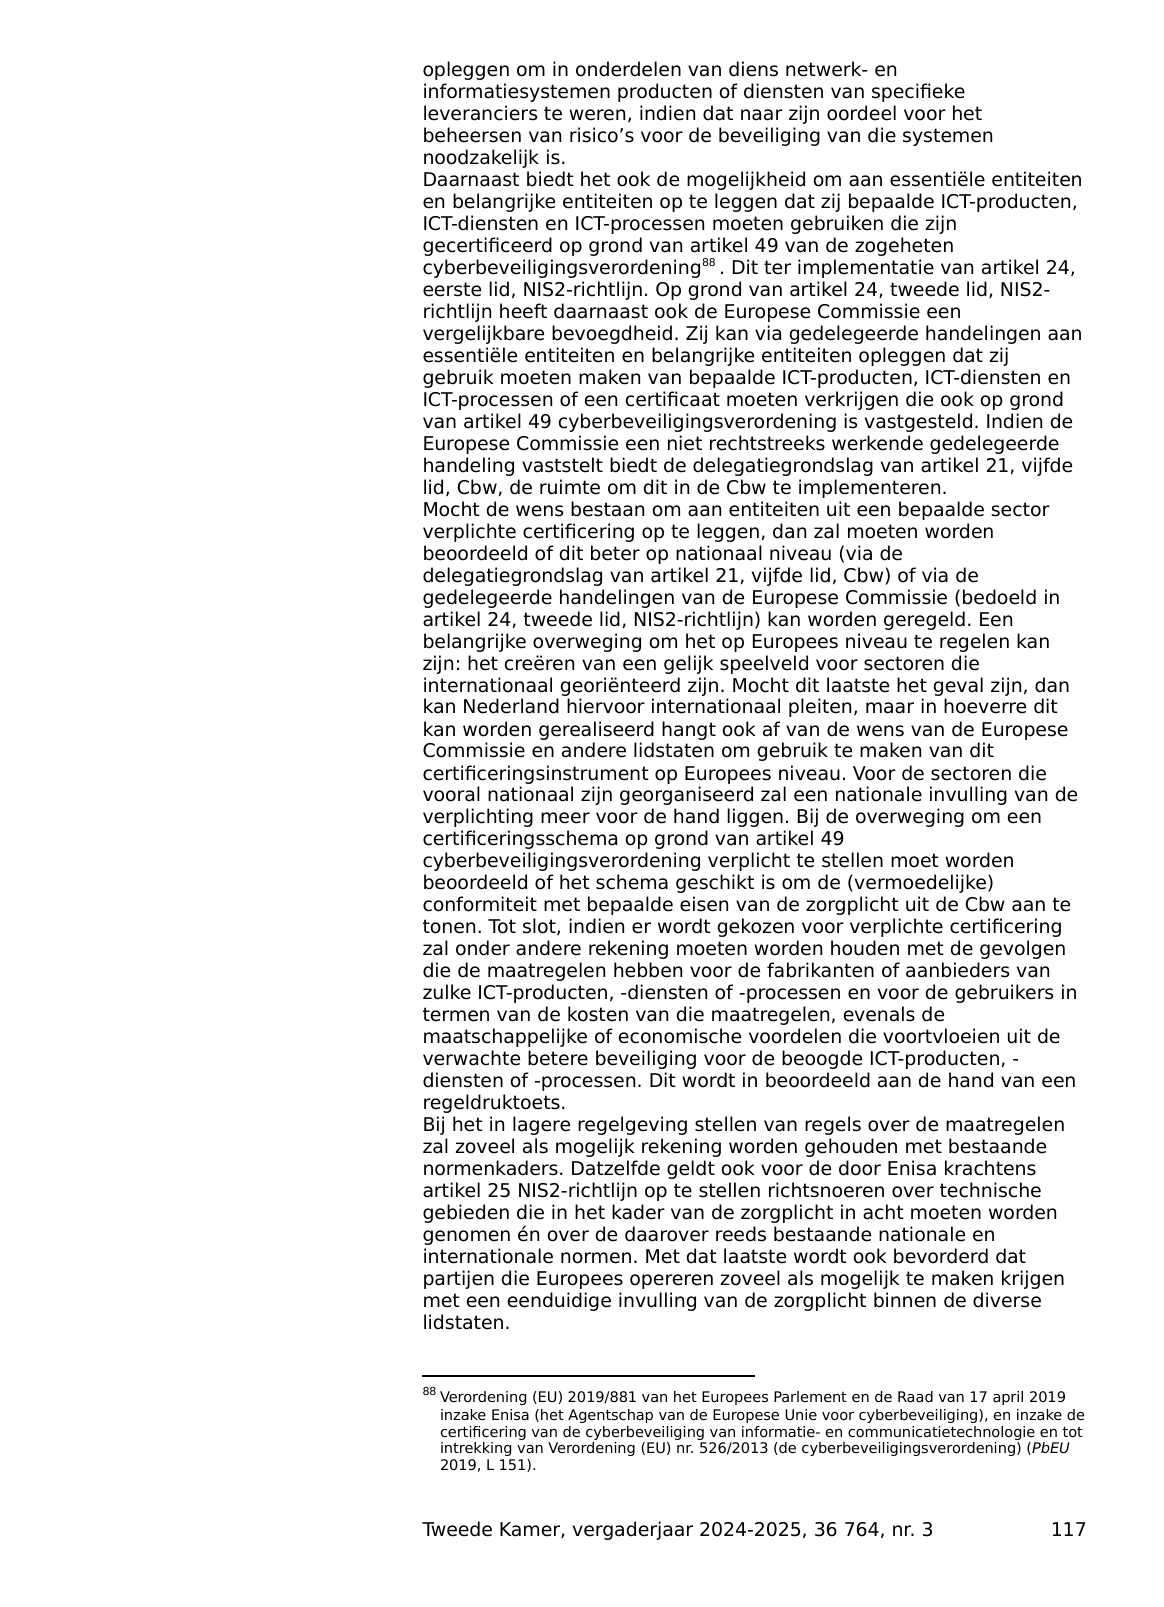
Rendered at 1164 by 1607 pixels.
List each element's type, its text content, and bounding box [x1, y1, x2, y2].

text Bij het in lagere regelgeving stellen van regels over de maatregelen zal zoveel als mogelijk rekening worden gehouden met bestaande normenkaders. Datzelfde geldt ook voor de door Enisa krachtens artikel 25 NIS2-richtlijn op te stellen richtsnoeren over technische gebieden die in het kader van de zorgplicht in acht moeten worden genomen én over de daarover reeds bestaande nationale en internationale normen. Met dat laatste wordt ook bevorderd dat partijen die Europees opereren zoveel als mogelijk te maken krijgen met een eenduidige invulling van de zorgplicht binnen de diverse lidstaten. [422, 1114, 1087, 1334]
text Daarnaast biedt het ook de mogelijkheid om aan essentiële entiteiten en belangrijke entiteiten op te leggen dat zij bepaalde ICT-producten, ICT-diensten en ICT-processen moeten gebruiken die zijn gecertificeerd op grond van artikel 49 van de zogeheten cyberbeveiligingsverordening. Dit ter implementatie van artikel 24, eerste lid, NIS2-richtlijn. Op grond van artikel 24, tweede lid, NIS2-richtlijn heeft daarnaast ook de Europese Commissie een vergelijkbare bevoegdheid. Zij kan via gedelegeerde handelingen aan essentiële entiteiten en belangrijke entiteiten opleggen dat zij gebruik moeten maken van bepaalde ICT-producten, ICT-diensten en ICT-processen of een certificaat moeten verkrijgen die ook op grond van artikel 49 cyberbeveiligingsverordening is vastgesteld. Indien de Europese Commissie een niet rechtstreeks werkende gedelegeerde handeling vaststelt biedt de delegatiegrondslag van artikel 21, vijfde lid, Cbw, de ruimte om dit in de Cbw te implementeren. [422, 169, 1087, 499]
text opleggen om in onderdelen van diens netwerk- en informatiesystemen producten of diensten van specifieke leveranciers te weren, indien dat naar zijn oordeel voor het beheersen van risico’s voor de beveiliging van die systemen noodzakelijk is. [422, 59, 1087, 169]
text Mocht de wens bestaan om aan entiteiten uit een bepaalde sector verplichte certificering op te leggen, dan zal moeten worden beoordeeld of dit beter op nationaal niveau (via de delegatiegrondslag van artikel 21, vijfde lid, Cbw) of via de gedelegeerde handelingen van de Europese Commissie (bedoeld in artikel 24, tweede lid, NIS2-richtlijn) kan worden geregeld. Een belangrijke overweging om het op Europees niveau te regelen kan zijn: het creëren van een gelijk speelveld voor sectoren die internationaal georiënteerd zijn. Mocht dit laatste het geval zijn, dan kan Nederland hiervoor internationaal pleiten, maar in hoeverre dit kan worden gerealiseerd hangt ook af van de wens van de Europese Commissie en andere lidstaten om gebruik te maken van dit certificeringsinstrument op Europees niveau. Voor de sectoren die vooral nationaal zijn georganiseerd zal een nationale invulling van de verplichting meer voor de hand liggen. Bij de overweging om een certificeringsschema op grond van artikel 49 cyberbeveiligingsverordening verplicht te stellen moet worden beoordeeld of het schema geschikt is om de (vermoedelijke) conformiteit met bepaalde eisen van de zorgplicht uit de Cbw aan te tonen. Tot slot, indien er wordt gekozen voor verplichte certificering zal onder andere rekening moeten worden houden met de gevolgen die de maatregelen hebben voor de fabrikanten of aanbieders van zulke ICT-producten, -diensten of -processen en voor de gebruikers in termen van de kosten van die maatregelen, evenals de maatschappelijke of economische voordelen die voortvloeien uit de verwachte betere beveiliging voor de beoogde ICT-producten, -diensten of -processen. Dit wordt in beoordeeld aan de hand van een regeldruktoets. [422, 499, 1087, 1114]
text Verordening (EU) 2019/881 van het Europees Parlement en de Raad van 17 april 2019 inzake Enisa (het Agentschap van de Europese Unie voor cyberbeveiliging), en inzake de certificering van de cyberbeveiliging van informatie- en communicatietechnologie en tot intrekking van Verordening (EU) nr. 526/2013 (de cyberbeveiligingsverordening) (PbEU 2019, L 151). [422, 1385, 1087, 1474]
